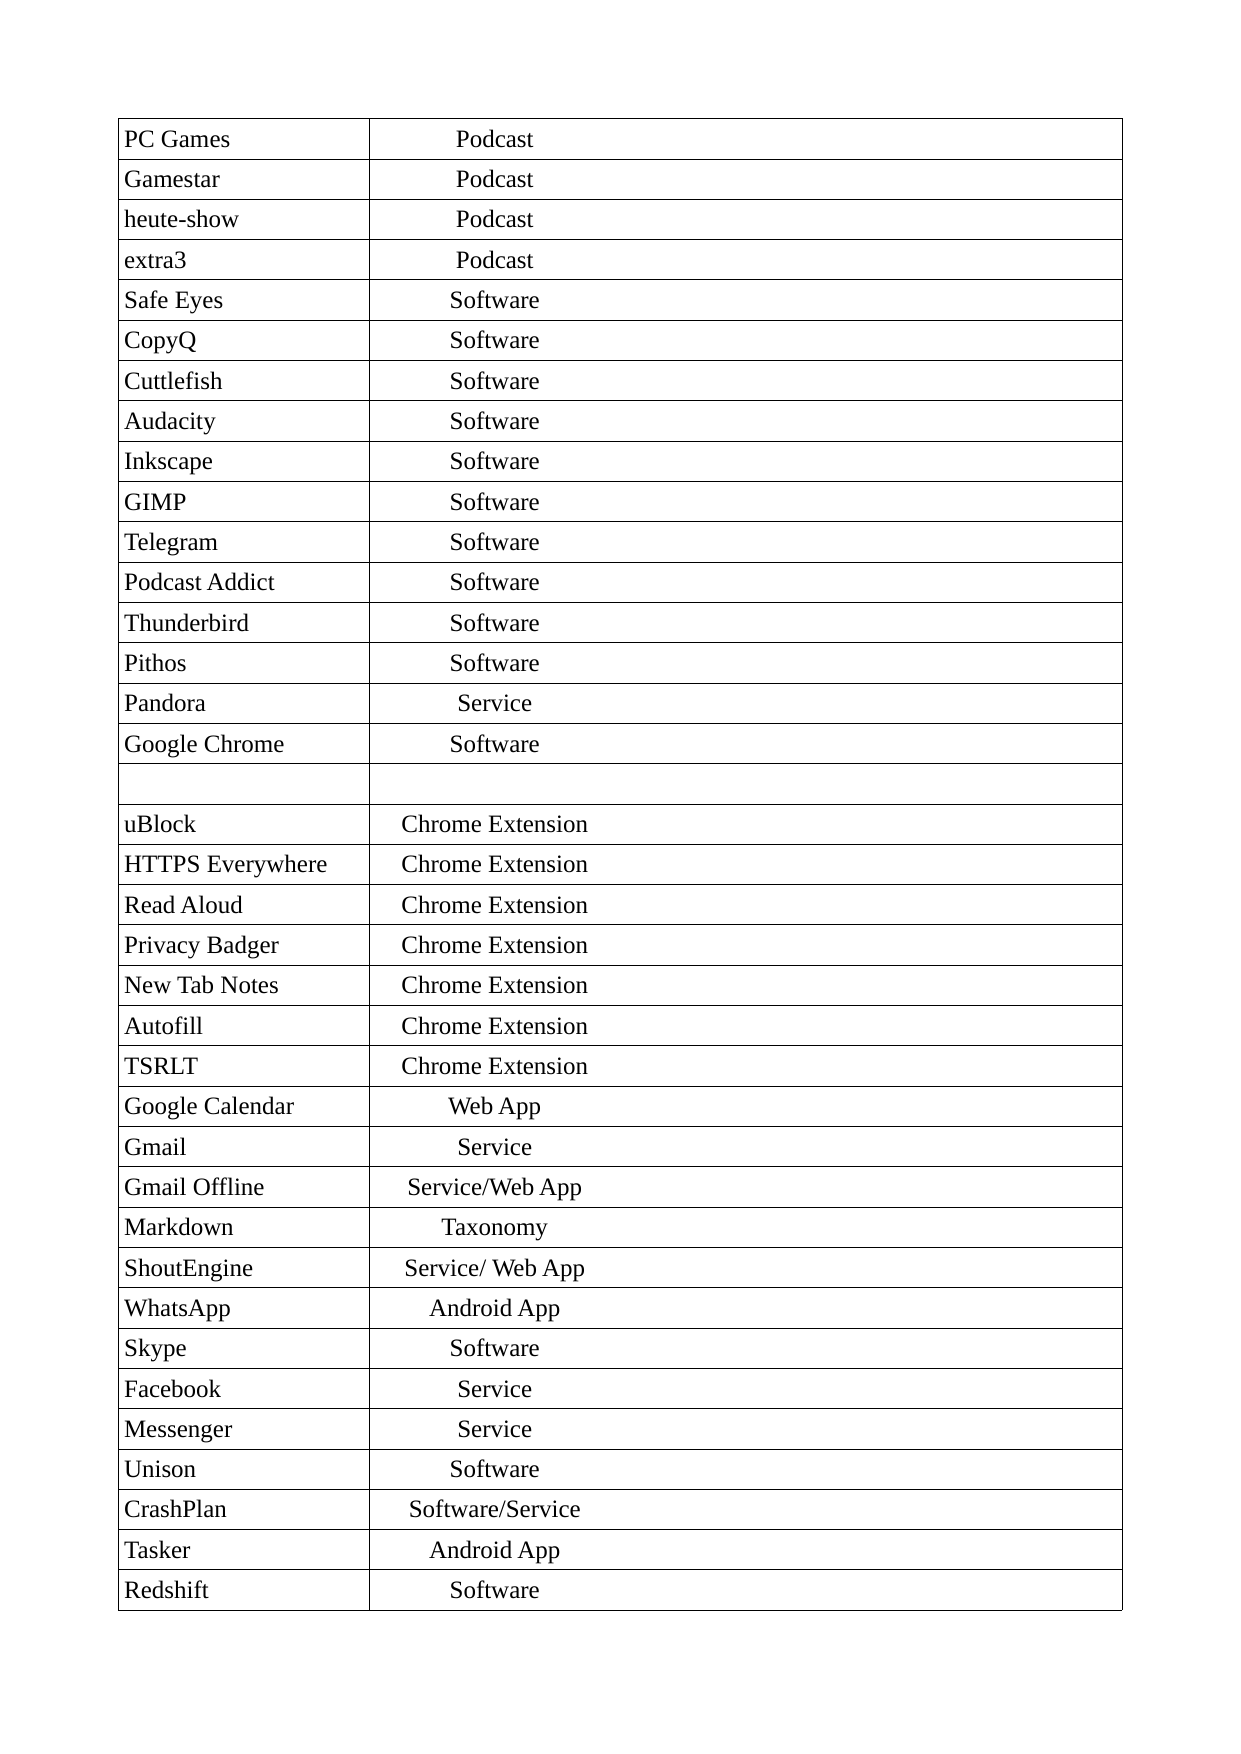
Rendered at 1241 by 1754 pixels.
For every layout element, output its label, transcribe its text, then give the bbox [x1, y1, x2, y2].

table_cell Skype [119, 1329, 369, 1368]
table_cell Software [370, 643, 620, 682]
table_cell Audacity [119, 401, 369, 441]
table_cell Inkscape [119, 442, 369, 481]
table_cell Pithos [119, 643, 369, 682]
table_cell [871, 805, 1122, 844]
table_cell Pandora [119, 684, 369, 723]
table_cell [871, 845, 1122, 884]
table_cell Gamestar [119, 160, 369, 199]
table_cell [871, 280, 1122, 320]
table_cell Chrome Extension [370, 966, 620, 1005]
table_cell Software [370, 603, 620, 642]
table_cell Service/Web App [370, 1167, 620, 1207]
table_cell Chrome Extension [370, 1046, 620, 1086]
table_cell Software [370, 522, 620, 562]
table_cell [620, 442, 871, 481]
table_cell [620, 603, 871, 642]
table_cell [620, 1127, 871, 1166]
table_cell Chrome Extension [370, 845, 620, 884]
table_cell [871, 1006, 1122, 1045]
table_cell Software [370, 321, 620, 360]
table_cell Facebook [119, 1369, 369, 1408]
table_cell Podcast [370, 119, 620, 158]
table_cell [871, 240, 1122, 279]
table_cell Safe Eyes [119, 280, 369, 320]
table_cell Service [370, 684, 620, 723]
table_cell [871, 1288, 1122, 1327]
table_cell Software [370, 1329, 620, 1368]
table_cell Telegram [119, 522, 369, 562]
table_cell [620, 1006, 871, 1045]
table_cell Podcast [370, 240, 620, 279]
table_cell [871, 1127, 1122, 1166]
table_cell [620, 200, 871, 239]
table_cell [871, 1046, 1122, 1086]
table_cell [871, 200, 1122, 239]
table_cell [620, 724, 871, 763]
table_cell Redshift [119, 1570, 369, 1610]
table_cell [871, 401, 1122, 441]
table_cell [620, 925, 871, 965]
table_cell [871, 563, 1122, 602]
table_cell [620, 361, 871, 400]
table_cell Service/ Web App [370, 1248, 620, 1287]
table_cell [620, 280, 871, 320]
table_cell Software [370, 401, 620, 441]
table_cell Chrome Extension [370, 805, 620, 844]
table_cell [620, 1570, 871, 1610]
table_cell [871, 1409, 1122, 1448]
table_cell Software/Service [370, 1490, 620, 1529]
table_cell Podcast Addict [119, 563, 369, 602]
table_cell [871, 925, 1122, 965]
table_cell Software [370, 563, 620, 602]
table_cell [620, 845, 871, 884]
table_cell [871, 321, 1122, 360]
table_cell [871, 1490, 1122, 1529]
table_cell Software [370, 442, 620, 481]
table_cell uBlock [119, 805, 369, 844]
table_cell WhatsApp [119, 1288, 369, 1327]
table_cell [620, 643, 871, 682]
table_cell Web App [370, 1087, 620, 1126]
table_cell Service [370, 1409, 620, 1448]
table_cell [620, 240, 871, 279]
table_cell [620, 119, 871, 158]
table_cell PC Games [119, 119, 369, 158]
table_cell [871, 1208, 1122, 1247]
table_cell ShoutEngine [119, 1248, 369, 1287]
table_cell [871, 361, 1122, 400]
table_cell Software [370, 1570, 620, 1610]
table_cell [620, 1490, 871, 1529]
table_cell [620, 1087, 871, 1126]
table_cell [871, 966, 1122, 1005]
table_cell Chrome Extension [370, 885, 620, 924]
table_cell Chrome Extension [370, 925, 620, 965]
table_cell [620, 522, 871, 562]
table_cell Podcast [370, 200, 620, 239]
table_cell New Tab Notes [119, 966, 369, 1005]
table_cell [871, 1248, 1122, 1287]
table_cell Gmail Offline [119, 1167, 369, 1207]
table_cell Service [370, 1127, 620, 1166]
table_cell [620, 1046, 871, 1086]
table_cell [871, 119, 1122, 158]
table_cell TSRLT [119, 1046, 369, 1086]
table_cell Cuttlefish [119, 361, 369, 400]
table_cell [620, 1248, 871, 1287]
table_cell Service [370, 1369, 620, 1408]
table_cell Autofill [119, 1006, 369, 1045]
table_cell [871, 160, 1122, 199]
table_cell [620, 1450, 871, 1489]
table_cell extra3 [119, 240, 369, 279]
table_cell Google Calendar [119, 1087, 369, 1126]
table_cell [119, 764, 369, 803]
table_cell Messenger [119, 1409, 369, 1448]
table_cell [871, 1087, 1122, 1126]
table_cell Software [370, 482, 620, 521]
table_cell Android App [370, 1530, 620, 1569]
table_cell Gmail [119, 1127, 369, 1166]
table_cell [620, 1530, 871, 1569]
table_cell Software [370, 361, 620, 400]
table_cell [871, 1530, 1122, 1569]
table_cell [620, 1167, 871, 1207]
table_cell [871, 1329, 1122, 1368]
table_cell Google Chrome [119, 724, 369, 763]
table_cell Thunderbird [119, 603, 369, 642]
table_cell [871, 1167, 1122, 1207]
table_cell [871, 684, 1122, 723]
table_cell Tasker [119, 1530, 369, 1569]
table_cell HTTPS Everywhere [119, 845, 369, 884]
table_cell [620, 1369, 871, 1408]
table_cell Read Aloud [119, 885, 369, 924]
table_cell Podcast [370, 160, 620, 199]
table_cell Chrome Extension [370, 1006, 620, 1045]
table_cell [871, 442, 1122, 481]
table_cell [620, 1208, 871, 1247]
table_cell heute-show [119, 200, 369, 239]
table_cell [370, 764, 620, 803]
table_cell [871, 764, 1122, 803]
table_cell Android App [370, 1288, 620, 1327]
table_cell [871, 885, 1122, 924]
table_cell [871, 1369, 1122, 1408]
table_cell [871, 603, 1122, 642]
table_cell [620, 1288, 871, 1327]
table_cell Markdown [119, 1208, 369, 1247]
table_cell Taxonomy [370, 1208, 620, 1247]
table_cell [871, 1450, 1122, 1489]
table_cell Software [370, 724, 620, 763]
table_cell [620, 966, 871, 1005]
table_cell GIMP [119, 482, 369, 521]
table_cell [620, 885, 871, 924]
table_cell [620, 764, 871, 803]
table_cell Privacy Badger [119, 925, 369, 965]
table_cell [871, 643, 1122, 682]
table_cell [871, 482, 1122, 521]
table_cell [620, 401, 871, 441]
table_cell [620, 563, 871, 602]
table_cell [620, 684, 871, 723]
table_cell [620, 482, 871, 521]
table_cell [620, 1329, 871, 1368]
table_cell [620, 805, 871, 844]
table_cell [871, 724, 1122, 763]
table_cell Unison [119, 1450, 369, 1489]
table_cell [871, 1570, 1122, 1610]
table_cell Software [370, 1450, 620, 1489]
table_cell Software [370, 280, 620, 320]
table_cell [620, 321, 871, 360]
table_cell CrashPlan [119, 1490, 369, 1529]
table_cell [620, 160, 871, 199]
table_cell [620, 1409, 871, 1448]
table_cell [871, 522, 1122, 562]
table_cell CopyQ [119, 321, 369, 360]
